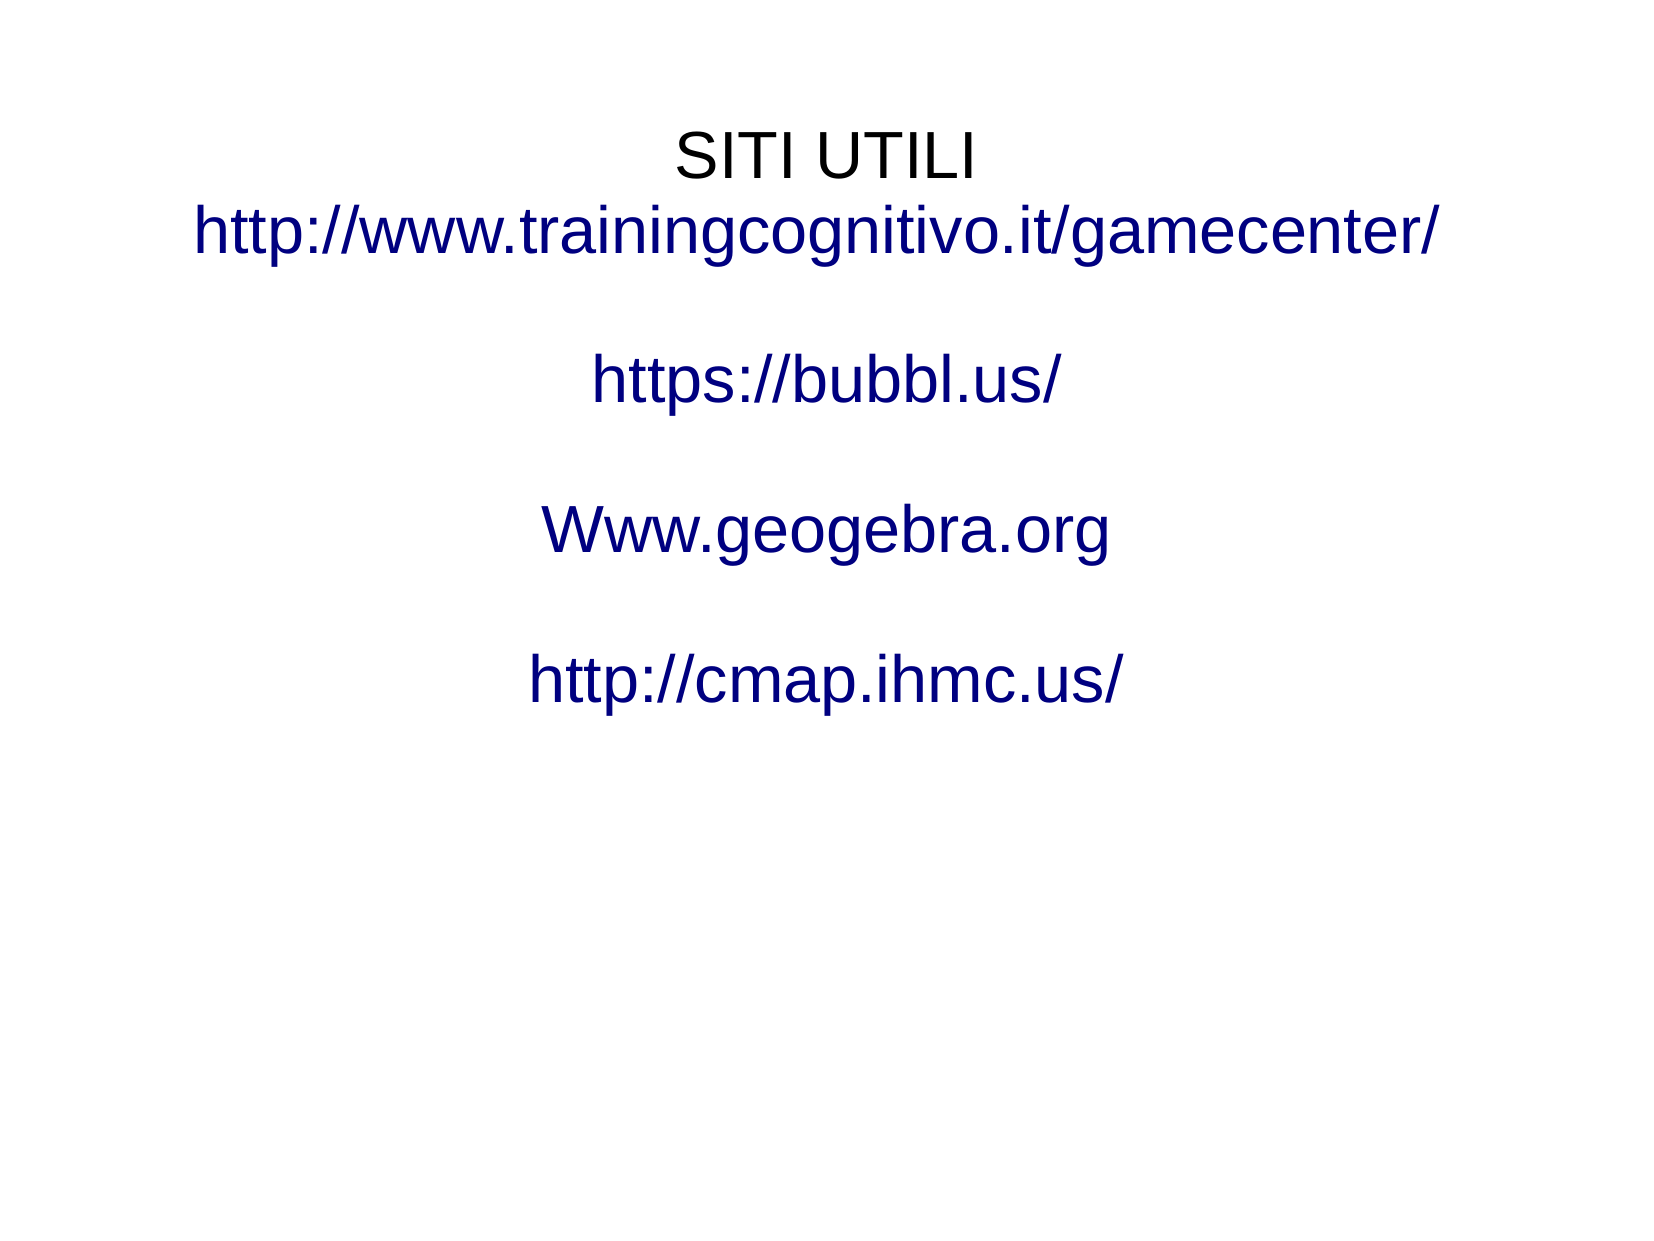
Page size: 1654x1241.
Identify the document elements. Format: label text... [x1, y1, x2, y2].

subtitle SITI UTILIhttp://www.trainingcognitivo.it/gamecenter/ https://bubbl.us/ Www.geogebra.org http://cmap.ihmc.us/ [82, 49, 1571, 1010]
